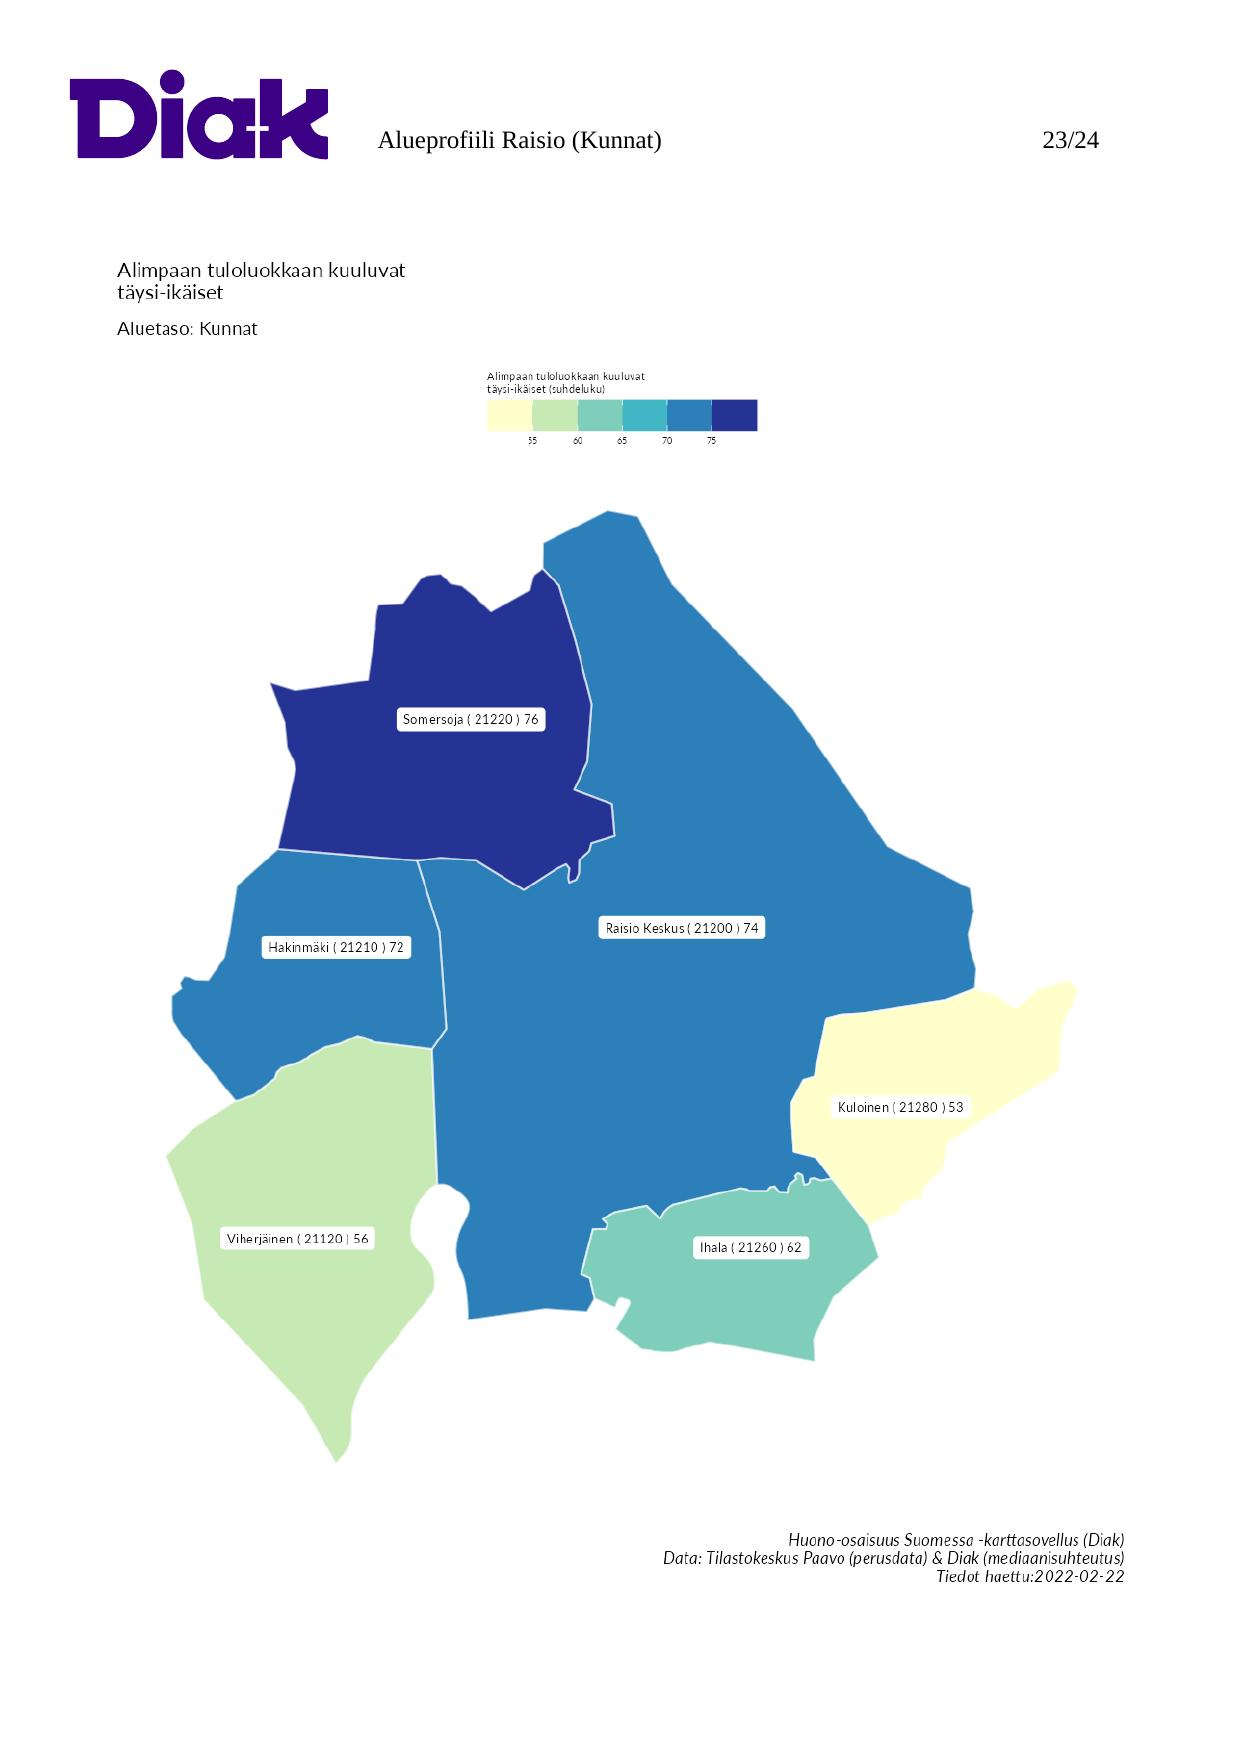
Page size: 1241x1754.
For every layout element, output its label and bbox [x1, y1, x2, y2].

picture [61, 196, 1179, 1651]
